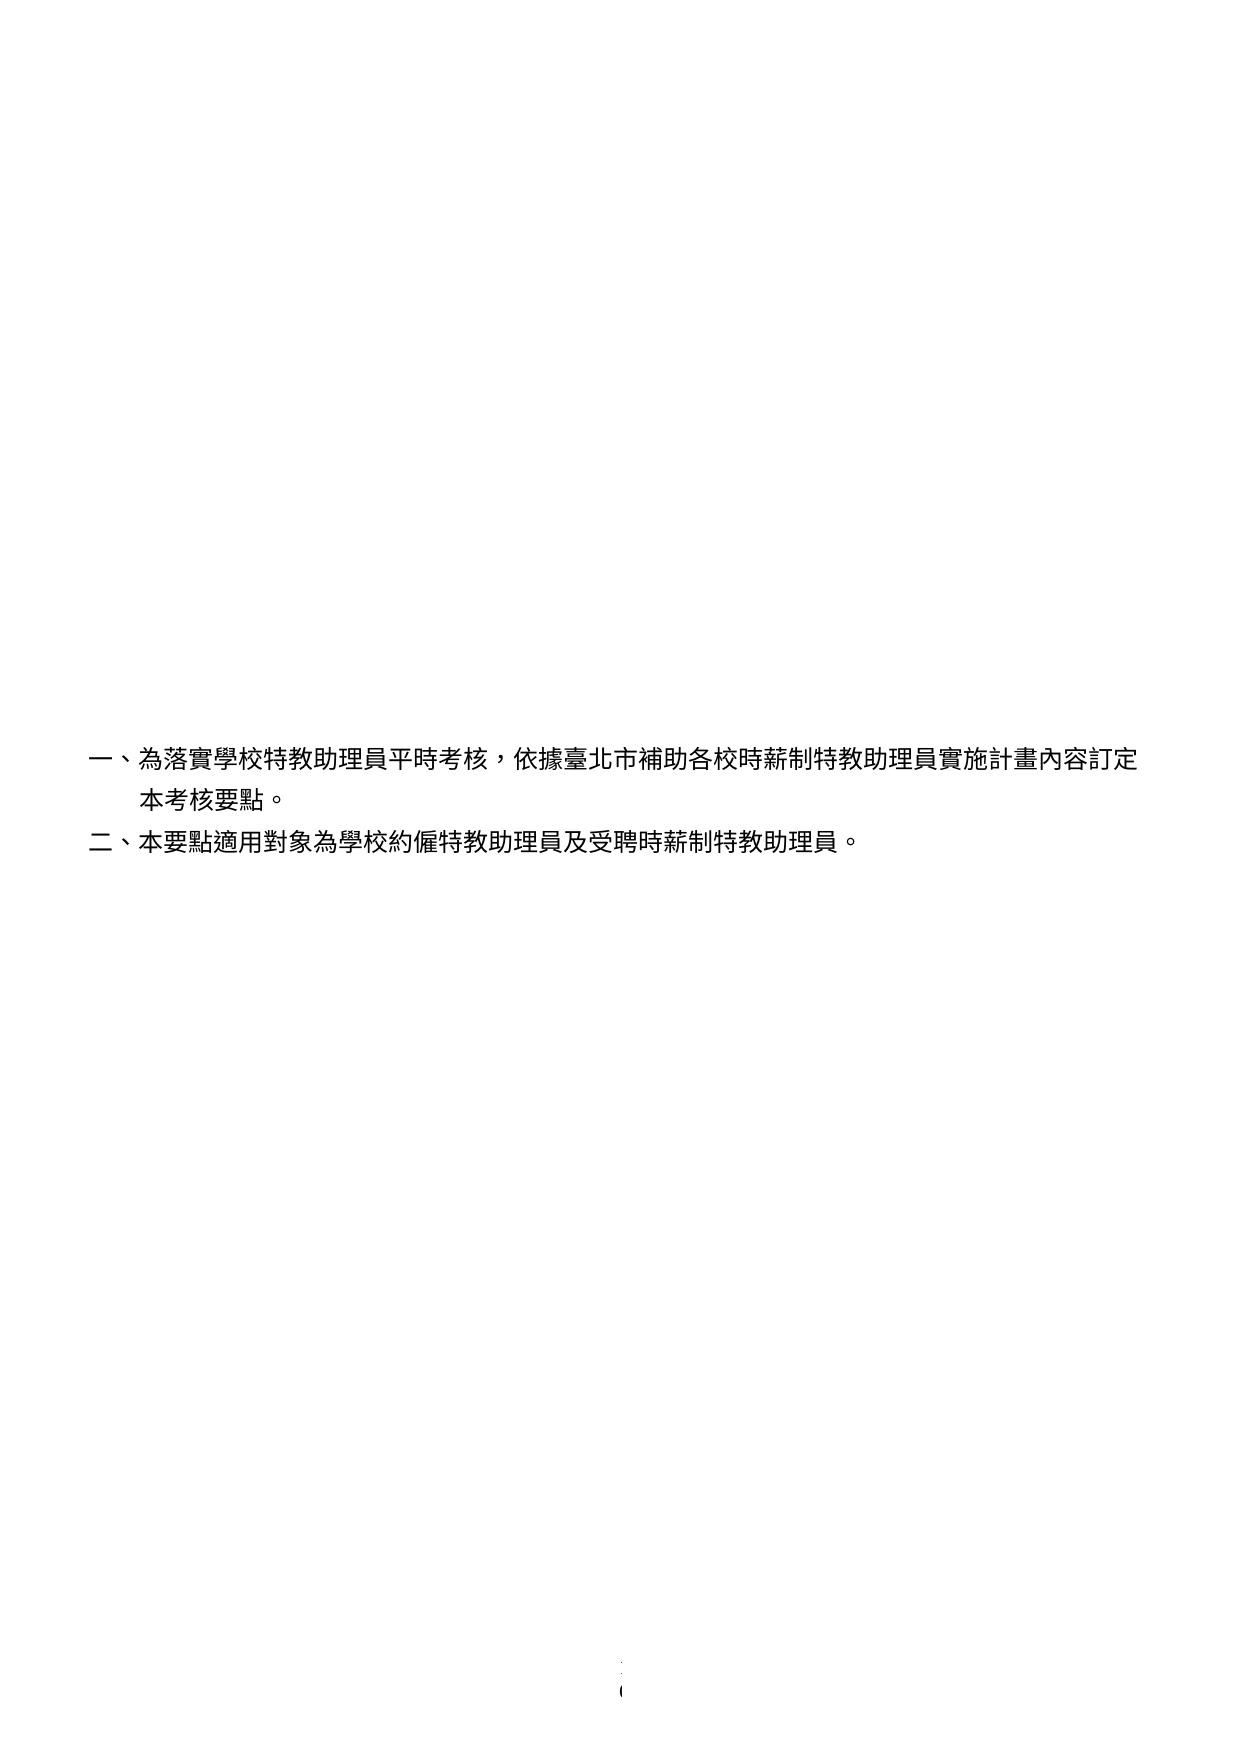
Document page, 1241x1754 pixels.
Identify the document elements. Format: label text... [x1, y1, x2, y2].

text 一、為落實學校特教助理員平時考核，依據臺北市補助各校時薪制特教助理員實施計畫內容訂定本考核要點。 [89, 734, 1152, 817]
text 二、本要點適用對象為學校約僱特教助理員及受聘時薪制特教助理員。 [89, 817, 1152, 859]
